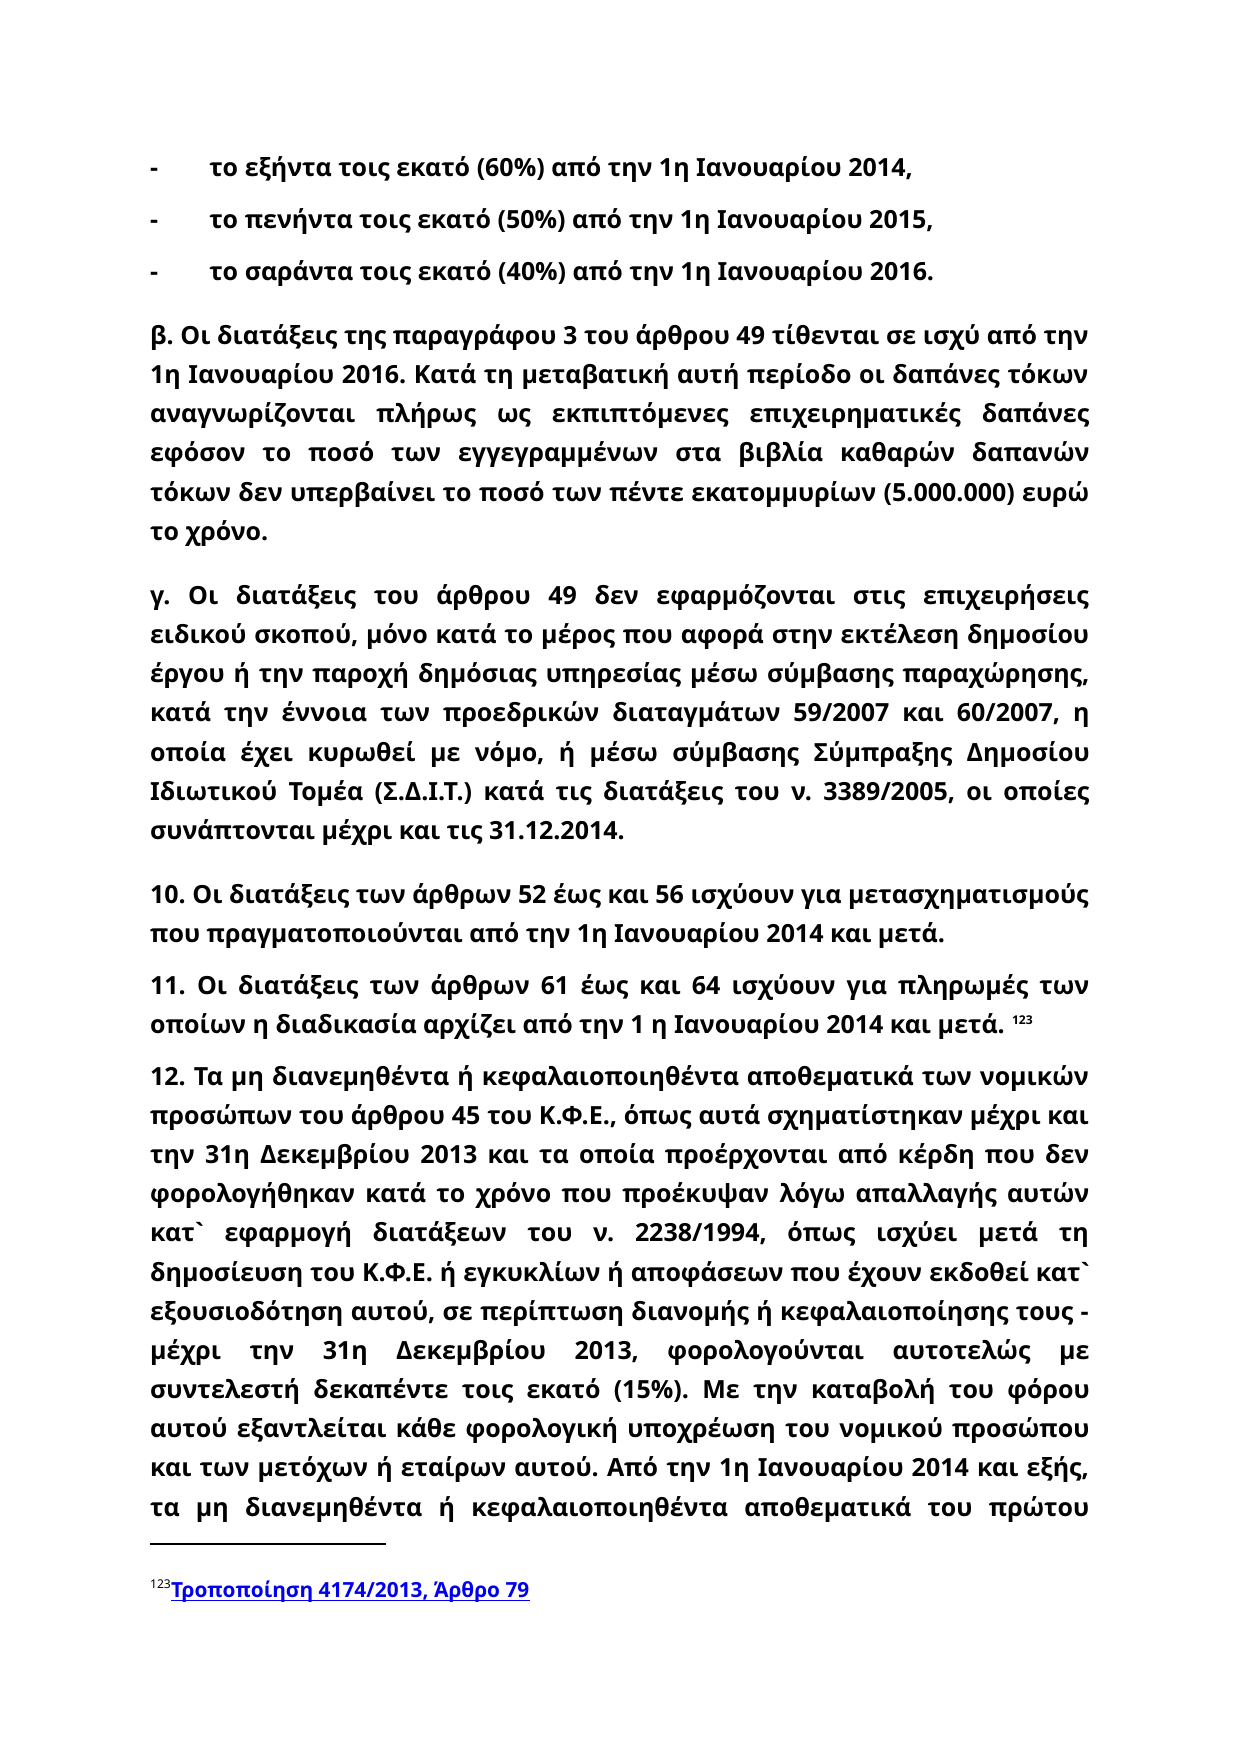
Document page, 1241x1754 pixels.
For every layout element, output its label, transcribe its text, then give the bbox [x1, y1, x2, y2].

text 11. Οι διατάξεις των άρθρων 61 έως και 64 ισχύουν για πληρωμές των οποίων η διαδικασία αρχίζει από την 1 η Ιανουαρίου 2014 και μετά. [150, 967, 1090, 1041]
list - το πενήντα τοις εκατό (50%) από την 1η Ιανουαρίου 2015, [150, 202, 1090, 236]
text 12. Τα μη διανεμηθέντα ή κεφαλαιοποιηθέντα αποθεματικά των νομικών προσώπων του άρθρου 45 του Κ.Φ.Ε., όπως αυτά σχηματίστηκαν μέχρι και την 31η Δεκεμβρίου 2013 και τα οποία προέρχονται από κέρδη που δεν φορολογήθηκαν κατά το χρόνο που προέκυψαν λόγω απαλλαγής αυτών κατ` εφαρμογή διατάξεων του ν. 2238/1994, όπως ισχύει μετά τη δημοσίευση του Κ.Φ.Ε. ή εγκυκλίων ή αποφάσεων που έχουν εκδοθεί κατ` εξουσιοδότηση αυτού, σε περίπτωση διανομής ή κεφαλαιοποίησης τους - μέχρι την 31η Δεκεμβρίου 2013, φορολογούνται αυτοτελώς με συντελεστή δεκαπέντε τοις εκατό (15%). Με την καταβολή του φόρου αυτού εξαντλείται κάθε φορολογική υποχρέωση του νομικού προσώπου και των μετόχων ή εταίρων αυτού. Από την 1η Ιανουαρίου 2014 και εξής, τα μη διανεμηθέντα ή κεφαλαιοποιηθέντα αποθεματικά του πρώτου [150, 1058, 1090, 1523]
text 10. Οι διατάξεις των άρθρων 52 έως και 56 ισχύουν για μετασχηματισμούς που πραγματοποιούνται από την 1η Ιανουαρίου 2014 και μετά. [150, 877, 1090, 950]
list - το σαράντα τοις εκατό (40%) από την 1η Ιανουαρίου 2016. [150, 253, 1090, 287]
text Τροποποίηση 4174/2013, Άρθρο 79 [150, 1576, 1090, 1604]
text β. Οι διατάξεις της παραγράφου 3 του άρθρου 49 τίθενται σε ισχύ από την 1η Ιανουαρίου 2016. Κατά τη μεταβατική αυτή περίοδο οι δαπάνες τόκων αναγνωρίζονται πλήρως ως εκπιπτόμενες επιχειρηματικές δαπάνες εφόσον το ποσό των εγγεγραμμένων στα βιβλία καθαρών δαπανών τόκων δεν υπερβαίνει το ποσό των πέντε εκατομμυρίων (5.000.000) ευρώ το χρόνο. [150, 317, 1090, 547]
list - το εξήντα τοις εκατό (60%) από την 1η Ιανουαρίου 2014, [150, 150, 1090, 184]
text γ. Οι διατάξεις του άρθρου 49 δεν εφαρμόζονται στις επιχειρήσεις ειδικού σκοπού, μόνο κατά το μέρος που αφορά στην εκτέλεση δημοσίου έργου ή την παροχή δημόσιας υπηρεσίας μέσω σύμβασης παραχώρησης, κατά την έννοια των προεδρικών διαταγμάτων 59/2007 και 60/2007, η οποία έχει κυρωθεί με νόμο, ή μέσω σύμβασης Σύμπραξης Δημοσίου Ιδιωτικού Τομέα (Σ.Δ.Ι.Τ.) κατά τις διατάξεις του ν. 3389/2005, οι οποίες συνάπτονται μέχρι και τις 31.12.2014. [150, 577, 1090, 847]
